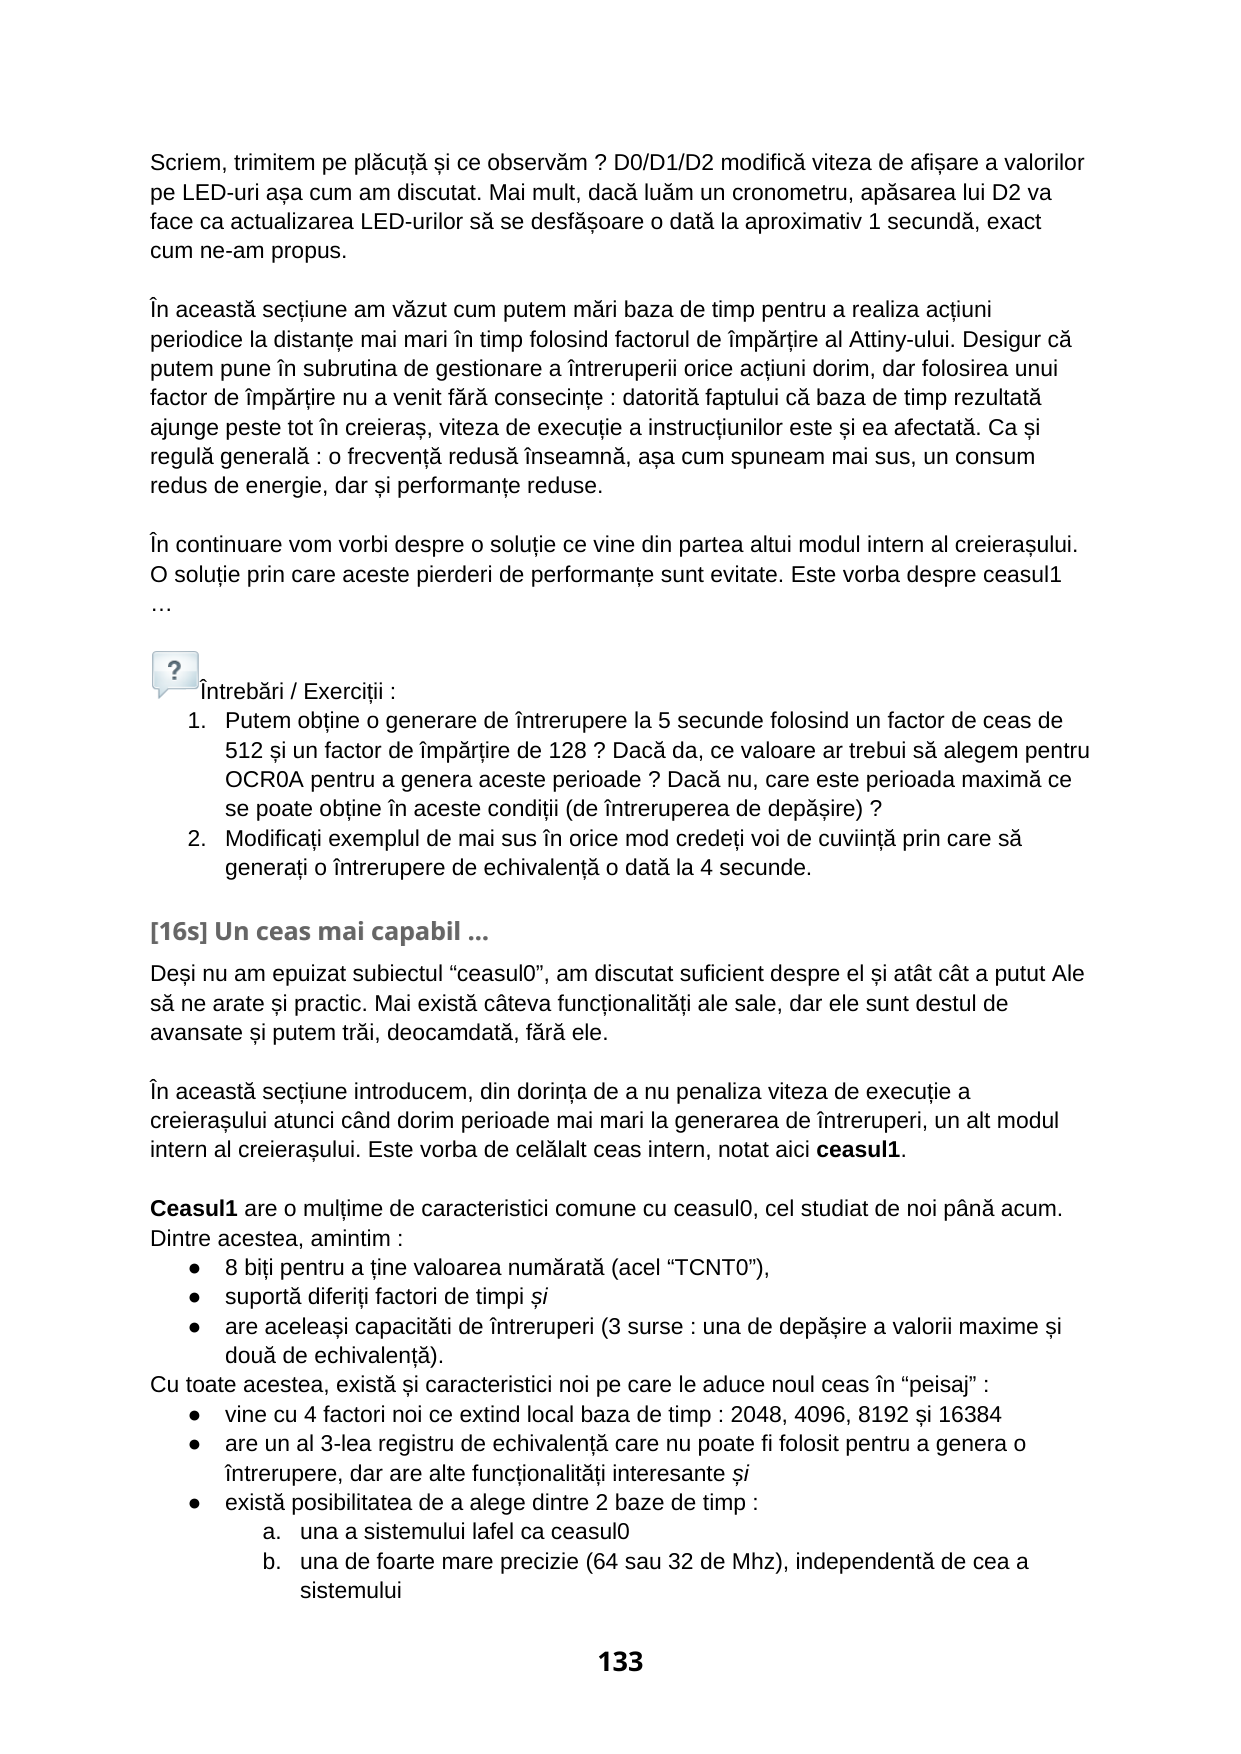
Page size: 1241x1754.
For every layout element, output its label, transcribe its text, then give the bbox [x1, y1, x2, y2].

list una de foarte mare precizie (64 sau 32 de Mhz), independentă de cea a sistemului [262, 1548, 1091, 1603]
subtitle [16s] Un ceas mai capabil … [150, 913, 1091, 947]
text În continuare vom vorbi despre o soluție ce vine din partea altui modul intern al creierașului. O soluție prin care aceste pierderi de performanțe sunt evitate. Este vorba despre ceasul1 … [150, 532, 1091, 616]
list vine cu 4 factori noi ce extind local baza de timp : 2048, 4096, 8192 și 16384 [187, 1402, 1091, 1427]
list Putem obține o generare de întrerupere la 5 secunde folosind un factor de ceas de 512 și un factor de împărțire de 128 ? Dacă da, ce valoare ar trebui să alegem pentru OCR0A pentru a genera aceste perioade ? Dacă nu, care este perioada maximă ce se poate obține în aceste condiții (de întreruperea de depășire) ? [187, 708, 1091, 822]
list una a sistemului lafel ca ceasul0 [262, 1519, 1091, 1545]
text În această secțiune am văzut cum putem mări baza de timp pentru a realiza acțiuni periodice la distanțe mai mari în timp folosind factorul de împărțire al Attiny-ului. Desigur că putem pune în subrutina de gestionare a întreruperii orice acțiuni dorim, dar folosirea unui factor de împărțire nu a venit fără consecințe : datorită faptului că baza de timp rezultată ajunge peste tot în creieraș, viteza de execuție a instrucțiunilor este și ea afectată. Ca și regulă generală : o frecvență redusă înseamnă, așa cum spuneam mai sus, un consum redus de energie, dar și performanțe reduse. [150, 297, 1091, 499]
list are un al 3-lea registru de echivalență care nu poate fi folosit pentru a genera o întrerupere, dar are alte funcționalități interesante și [187, 1431, 1091, 1486]
list suportă diferiți factori de timpi și [187, 1284, 1091, 1310]
list Modificați exemplul de mai sus în orice mod credeți voi de cuviință prin care să generați o întrerupere de echivalență o dată la 4 secunde. [187, 826, 1091, 881]
text Scriem, trimitem pe plăcuță și ce observăm ? D0/D1/D2 modifică viteza de afișare a valorilor pe LED-uri așa cum am discutat. Mai mult, dacă luăm un cronometru, apăsarea lui D2 va face ca actualizarea LED-urilor să se desfășoare o dată la aproximativ 1 secundă, exact cum ne-am propus. [150, 150, 1091, 264]
text Întrebări / Exerciții : [150, 649, 1091, 704]
picture [150, 649, 200, 700]
list există posibilitatea de a alege dintre 2 baze de timp : [187, 1490, 1091, 1515]
text Cu toate acestea, există și caracteristici noi pe care le aduce noul ceas în “peisaj” : [150, 1372, 1091, 1398]
text Deși nu am epuizat subiectul “ceasul0”, am discutat suficient despre el și atât cât a putut Ale să ne arate și practic. Mai există câteva funcționalități ale sale, dar ele sunt destul de avansate și putem trăi, deocamdată, fără ele. [150, 961, 1091, 1045]
list 8 biți pentru a ține valoarea numărată (acel “TCNT0”), [187, 1255, 1091, 1280]
text În această secțiune introducem, din dorința de a nu penaliza viteza de execuție a creierașului atunci când dorim perioade mai mari la generarea de întreruperi, un alt modul intern al creierașului. Este vorba de celălalt ceas intern, notat aici ceasul1. [150, 1078, 1091, 1163]
text Ceasul1 are o mulțime de caracteristici comune cu ceasul0, cel studiat de noi până acum. Dintre acestea, amintim : [150, 1196, 1091, 1251]
list are aceleași capacităti de întreruperi (3 surse : una de depășire a valorii maxime și două de echivalență). [187, 1313, 1091, 1368]
